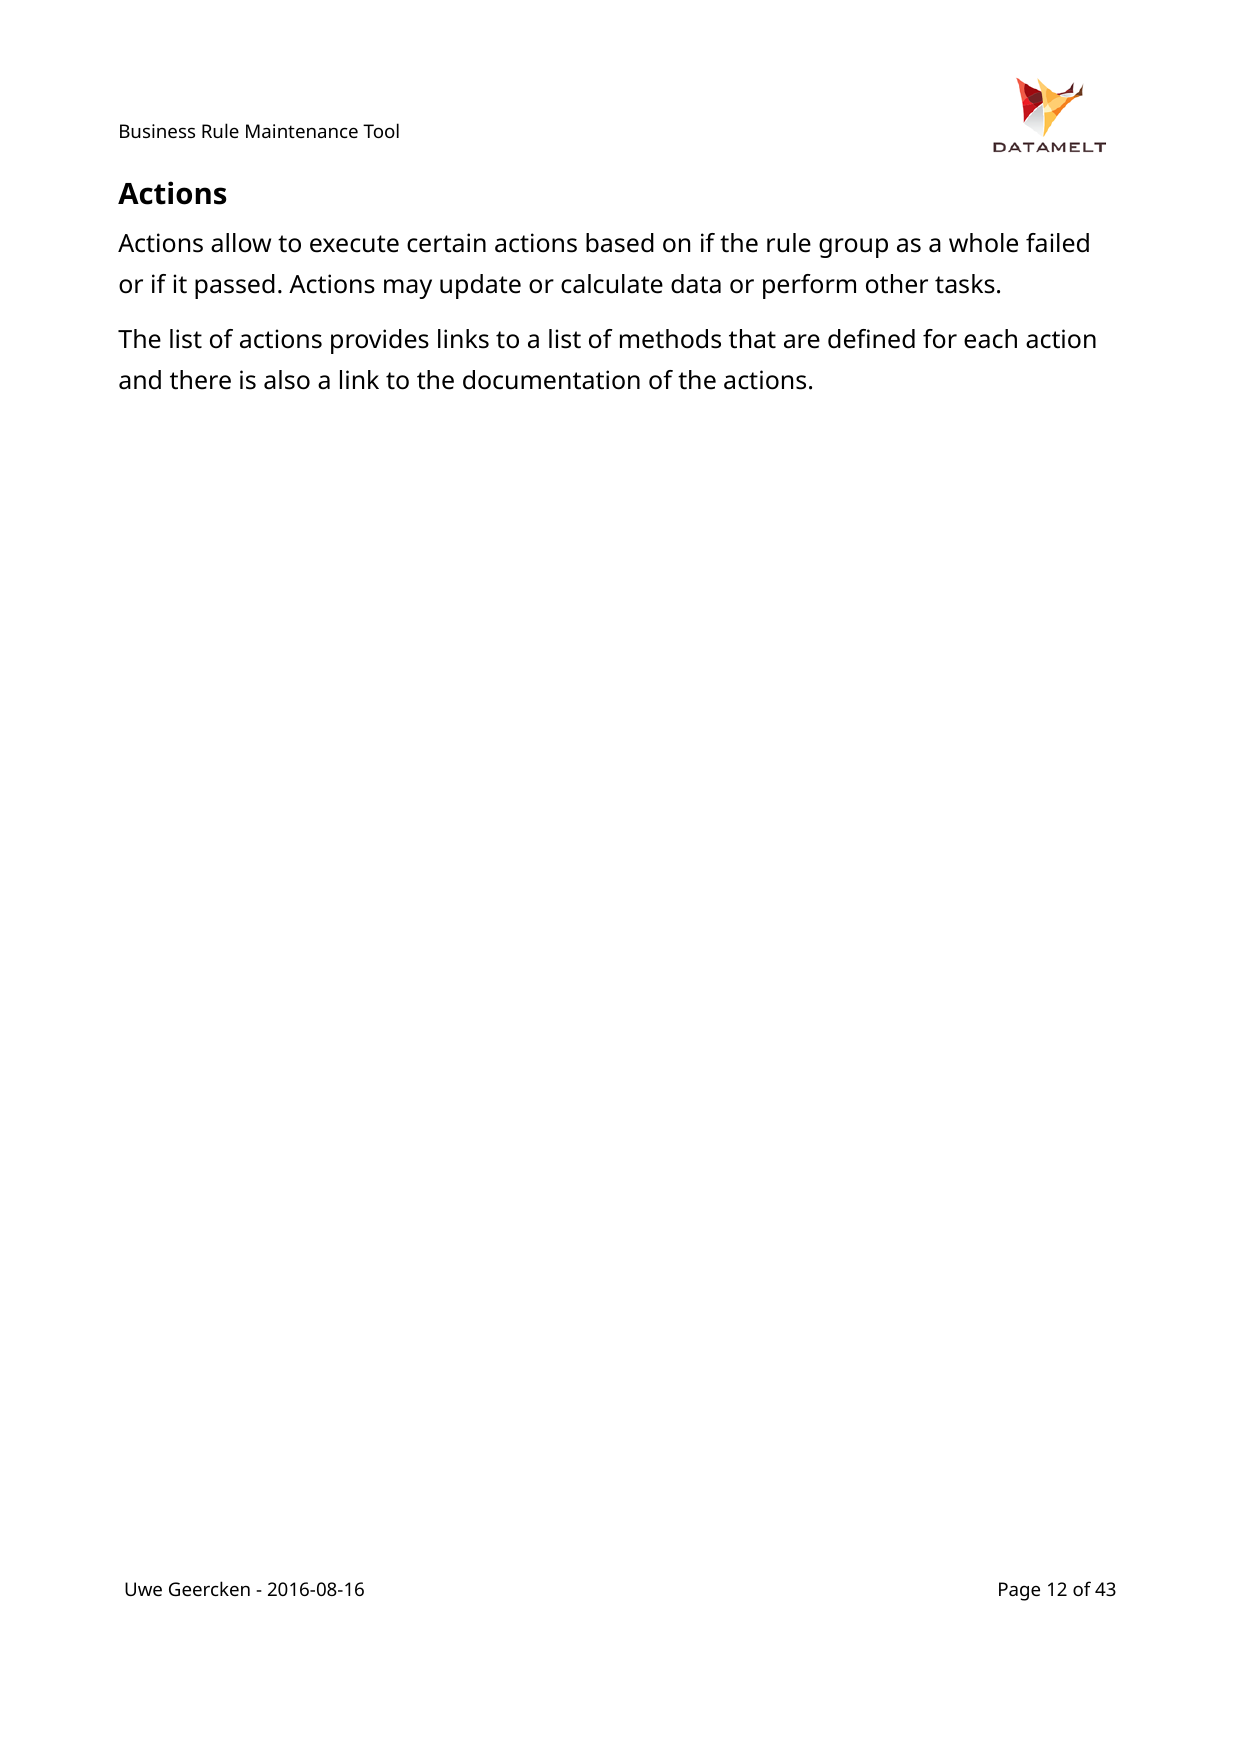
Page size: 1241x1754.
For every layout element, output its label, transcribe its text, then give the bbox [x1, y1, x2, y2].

text The list of actions provides links to a list of methods that are defined for each action and there is also a link to the documentation of the actions. [118, 322, 1122, 397]
text Actions allow to execute certain actions based on if the rule group as a whole failed or if it passed. Actions may update or calculate data or perform other tasks. [118, 226, 1122, 300]
subtitle Actions [118, 173, 1122, 213]
picture [992, 69, 1107, 160]
